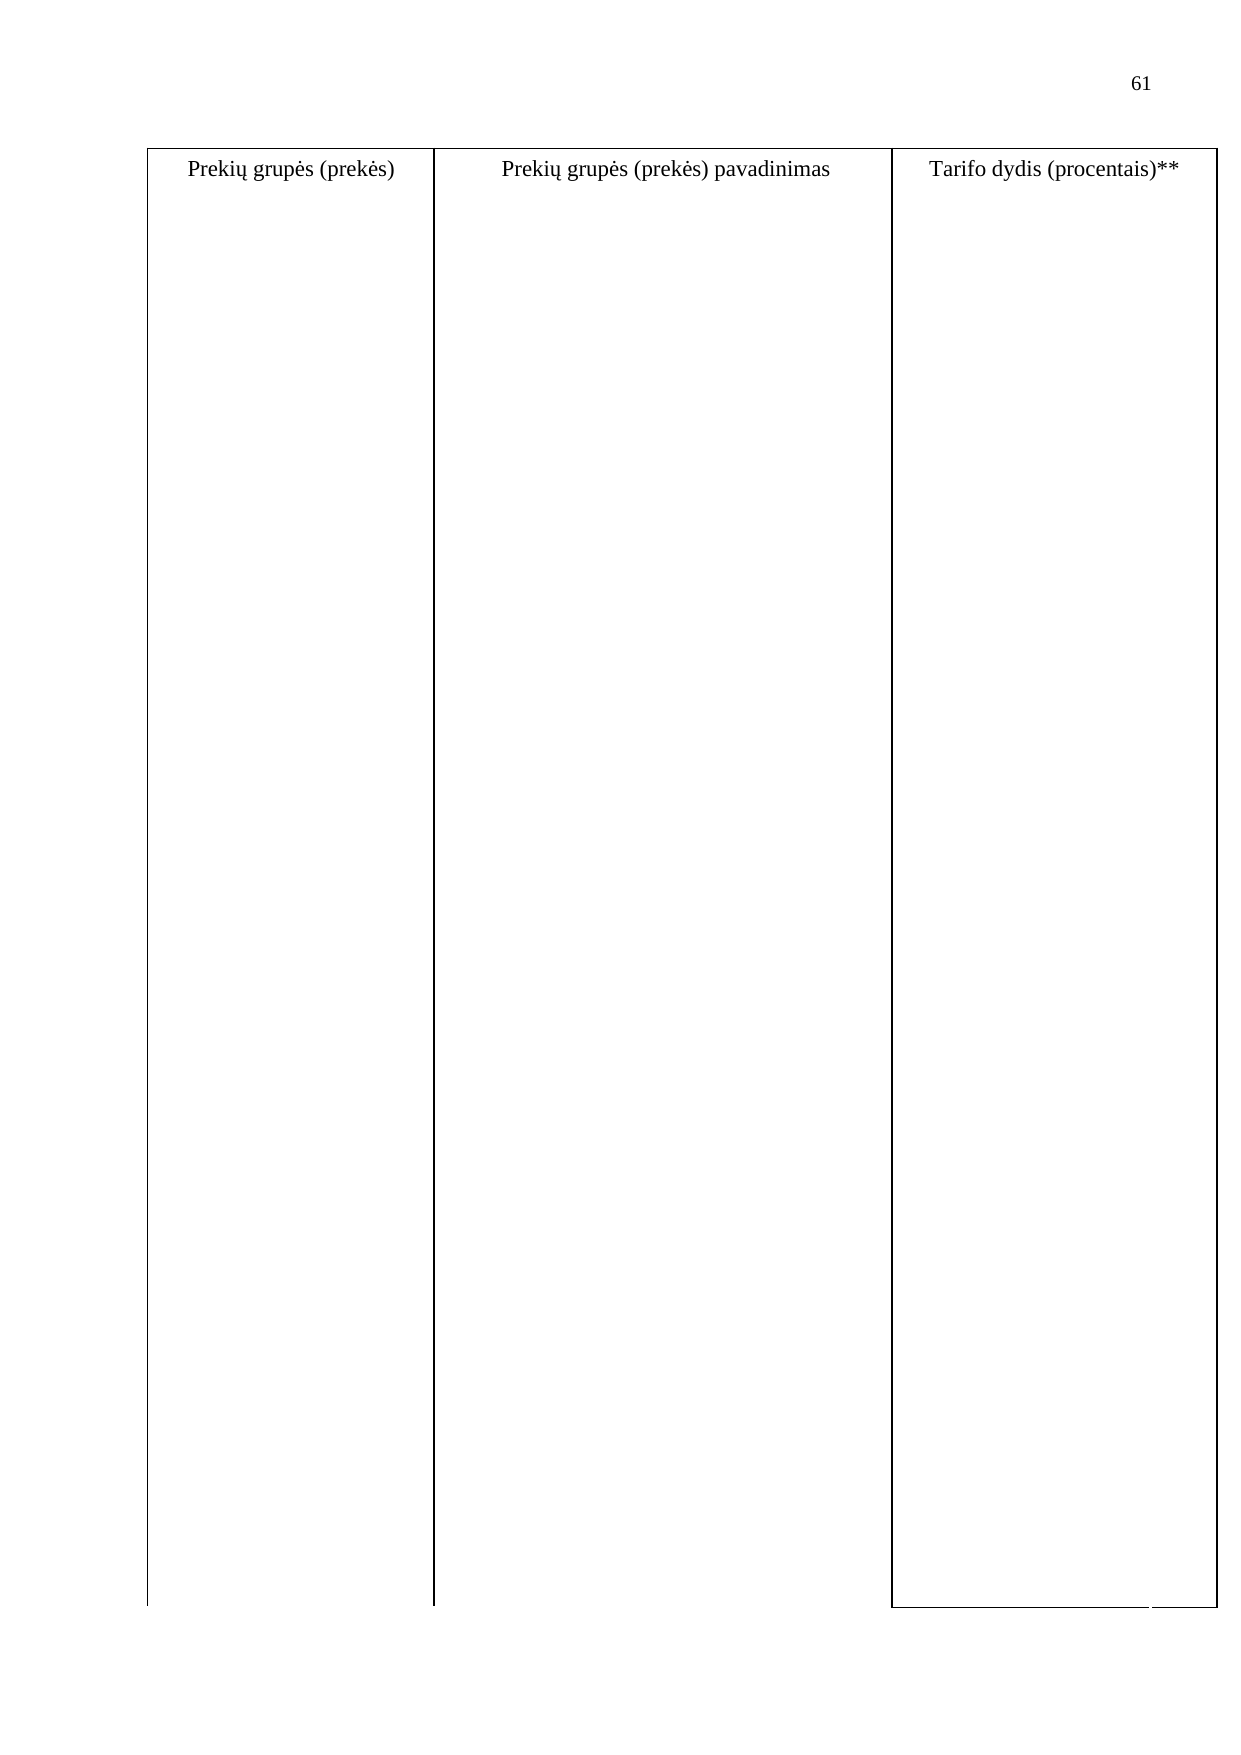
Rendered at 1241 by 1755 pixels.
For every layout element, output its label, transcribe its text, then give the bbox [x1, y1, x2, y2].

table_header Prekių grupės (prekės) pavadinimas [435, 149, 891, 1606]
table_header Prekių grupės (prekės) [148, 149, 433, 1606]
table_header Tarifo dydis (procentais)** [893, 149, 1216, 1606]
